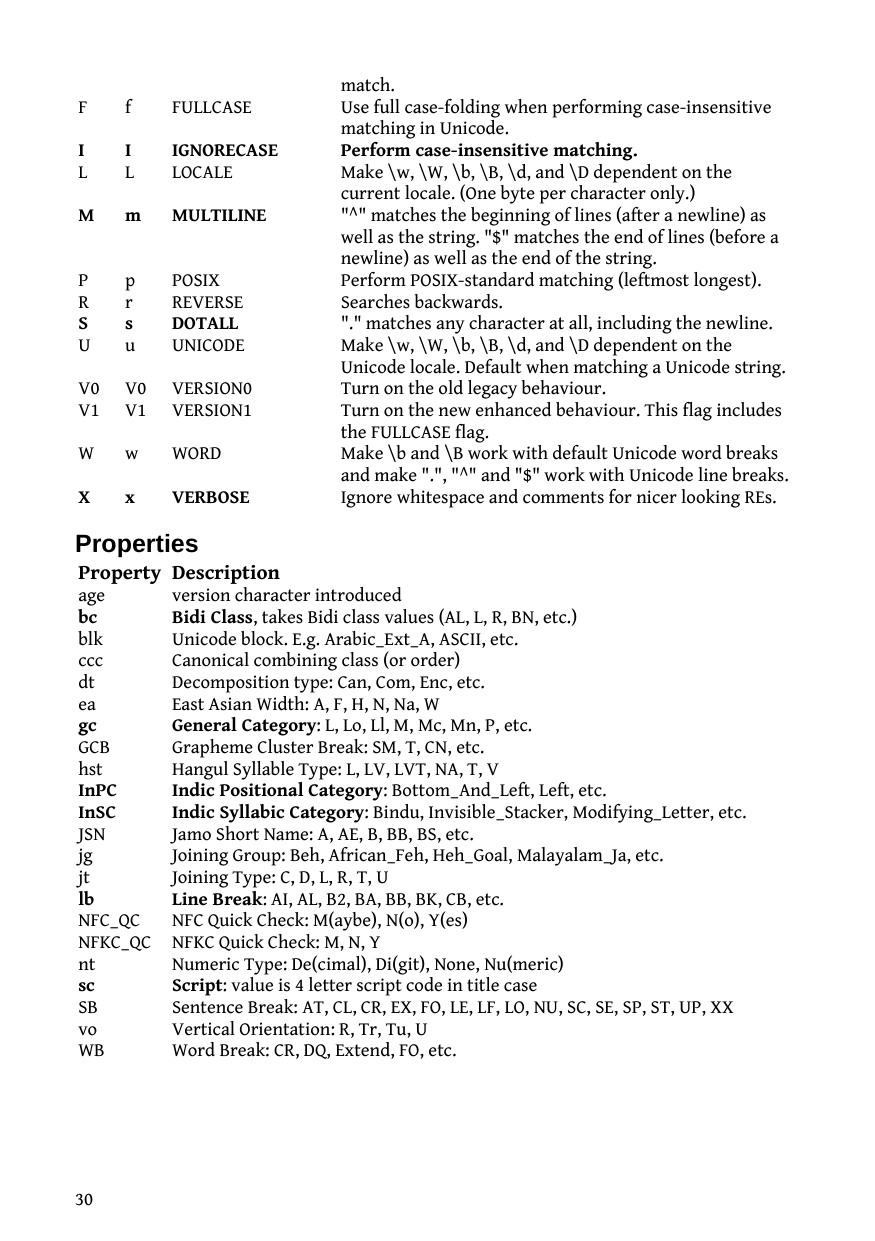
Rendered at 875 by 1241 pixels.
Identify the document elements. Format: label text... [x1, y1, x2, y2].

table_cell SB [75, 997, 169, 1019]
table_cell V1 [75, 400, 122, 443]
table_cell Vertical Orientation: R, Tr, Tu, U [169, 1019, 788, 1040]
table_cell lb [75, 889, 169, 910]
table_cell f [122, 97, 169, 140]
table_cell I [75, 140, 122, 162]
table_cell jt [75, 867, 169, 889]
table_cell Canonical combining class (or order) [169, 650, 788, 672]
table_cell IGNORECASE [169, 140, 337, 162]
table_cell East Asian Width: A, F, H, N, Na, W [169, 694, 788, 715]
table_cell V0 [122, 378, 169, 400]
table_cell Make \w, \W, \b, \B, \d, and \D dependent on the Unicode locale. Default when matching a Unicode string. [338, 335, 796, 378]
table_cell s [122, 313, 169, 335]
table_header Description [169, 561, 788, 585]
table_cell p [122, 270, 169, 292]
table_cell "^" matches the beginning of lines (after a newline) as well as the string. "$" matches the end of lines (before a newline) as well as the end of the string. [338, 205, 796, 270]
table_cell r [122, 292, 169, 313]
table_cell POSIX [169, 270, 337, 292]
table_cell U [75, 335, 122, 378]
table_cell hst [75, 759, 169, 780]
table_cell sc [75, 975, 169, 997]
table_cell R [75, 292, 122, 313]
table_cell m [122, 205, 169, 270]
table_cell WB [75, 1040, 169, 1062]
table_cell REVERSE [169, 292, 337, 313]
table_cell Bidi Class, takes Bidi class values (AL, L, R, BN, etc.) [169, 607, 788, 629]
table_cell FULLCASE [169, 97, 337, 140]
table_cell Turn on the old legacy behaviour. [338, 378, 796, 400]
table_cell Grapheme Cluster Break: SM, T, CN, etc. [169, 737, 788, 759]
table_cell W [75, 443, 122, 487]
table_cell blk [75, 629, 169, 650]
table_cell VERBOSE [169, 487, 337, 508]
table_cell General Category: L, Lo, Ll, M, Mc, Mn, P, etc. [169, 715, 788, 737]
table_cell dt [75, 672, 169, 694]
table_cell Hangul Syllable Type: L, LV, LVT, NA, T, V [169, 759, 788, 780]
table_cell InSC [75, 802, 169, 824]
table_cell Perform POSIX-standard matching (leftmost longest). [338, 270, 796, 292]
table_cell JSN [75, 824, 169, 845]
table_cell jg [75, 845, 169, 867]
table_cell Make \b and \B work with default Unicode word breaks and make ".", "^" and "$" work with Unicode line breaks. [338, 443, 796, 487]
table_cell age [75, 585, 169, 607]
table_cell M [75, 205, 122, 270]
table_cell u [122, 335, 169, 378]
table_cell Word Break: CR, DQ, Extend, FO, etc. [169, 1040, 788, 1062]
table_cell Script: value is 4 letter script code in title case [169, 975, 788, 997]
table_cell Numeric Type: De(cimal), Di(git), None, Nu(meric) [169, 954, 788, 975]
table_cell vo [75, 1019, 169, 1040]
table_cell UNICODE [169, 335, 337, 378]
table_cell Sentence Break: AT, CL, CR, EX, FO, LE, LF, LO, NU, SC, SE, SP, ST, UP, XX [169, 997, 788, 1019]
table_cell Decomposition type: Can, Com, Enc, etc. [169, 672, 788, 694]
table_cell NFC Quick Check: M(aybe), N(o), Y(es) [169, 910, 788, 932]
table_cell Jamo Short Name: A, AE, B, BB, BS, etc. [169, 824, 788, 845]
table_cell V0 [75, 378, 122, 400]
table_cell Perform case-insensitive matching. [338, 140, 796, 162]
table_cell WORD [169, 443, 337, 487]
table_cell NFKC_QC [75, 932, 169, 954]
table_cell DOTALL [169, 313, 337, 335]
table_cell [122, 75, 169, 97]
table_cell F [75, 97, 122, 140]
table_cell version character introduced [169, 585, 788, 607]
table_cell bc [75, 607, 169, 629]
table_cell w [122, 443, 169, 487]
table_cell "." matches any character at all, including the newline. [338, 313, 796, 335]
table_cell nt [75, 954, 169, 975]
table_cell gc [75, 715, 169, 737]
table_cell Make \w, \W, \b, \B, \d, and \D dependent on the current locale. (One byte per character only.) [338, 162, 796, 205]
table_cell NFKC Quick Check: M, N, Y [169, 932, 788, 954]
table_cell V1 [122, 400, 169, 443]
table_cell Indic Syllabic Category: Bindu, Invisible_Stacker, Modifying_Letter, etc. [169, 802, 788, 824]
table_cell Turn on the new enhanced behaviour. This flag includes the FULLCASE flag. [338, 400, 796, 443]
table_cell P [75, 270, 122, 292]
table_cell match. [338, 75, 796, 97]
table_cell InPC [75, 780, 169, 802]
table_cell Searches backwards. [338, 292, 796, 313]
subtitle Properties [75, 529, 799, 558]
table_cell MULTILINE [169, 205, 337, 270]
table_cell VERSION1 [169, 400, 337, 443]
table_cell X [75, 487, 122, 508]
table_cell ea [75, 694, 169, 715]
table_cell VERSION0 [169, 378, 337, 400]
table_cell Ignore whitespace and comments for nicer looking REs. [338, 487, 796, 508]
table_cell NFC_QC [75, 910, 169, 932]
table_cell [75, 75, 122, 97]
table_cell Use full case-folding when performing case-insensitive matching in Unicode. [338, 97, 796, 140]
table_cell Joining Group: Beh, African_Feh, Heh_Goal, Malayalam_Ja, etc. [169, 845, 788, 867]
table_cell Indic Positional Category: Bottom_And_Left, Left, etc. [169, 780, 788, 802]
table_cell Line Break: AI, AL, B2, BA, BB, BK, CB, etc. [169, 889, 788, 910]
table_cell GCB [75, 737, 169, 759]
table_cell x [122, 487, 169, 508]
table_cell Unicode block. E.g. Arabic_Ext_A, ASCII, etc. [169, 629, 788, 650]
table_cell L [75, 162, 122, 205]
table_header Property [75, 561, 169, 585]
table_cell I [122, 140, 169, 162]
table_cell L [122, 162, 169, 205]
table_cell Joining Type: C, D, L, R, T, U [169, 867, 788, 889]
table_cell ccc [75, 650, 169, 672]
table_cell [169, 75, 337, 97]
table_cell S [75, 313, 122, 335]
table_cell LOCALE [169, 162, 337, 205]
